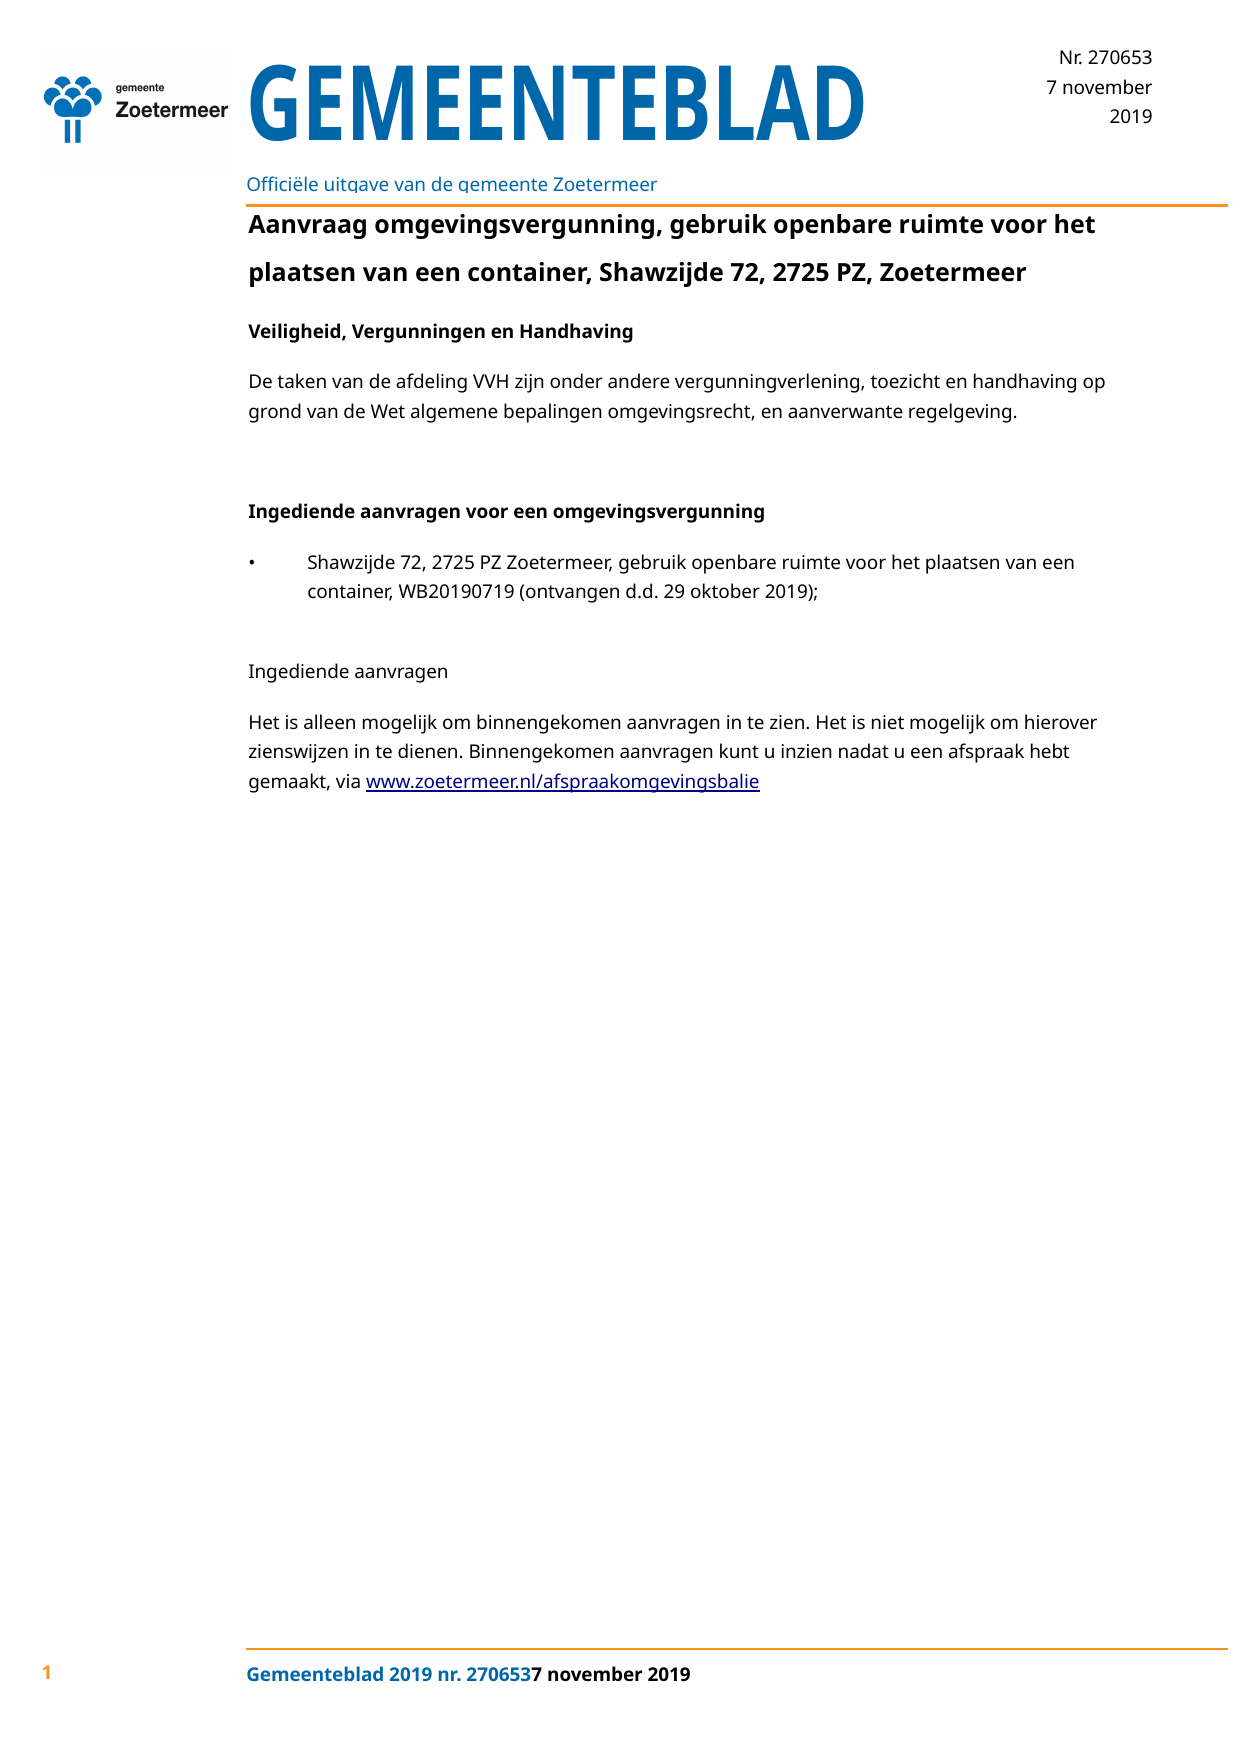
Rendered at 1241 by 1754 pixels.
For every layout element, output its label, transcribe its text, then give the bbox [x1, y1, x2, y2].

text Het is alleen mogelijk om binnengekomen aanvragen in te zien. Het is niet mogelijk om hierover zienswijzen in te dienen. Binnengekomen aanvragen kunt u inzien nadat u een afspraak hebt gemaakt, via www.zoetermeer.nl/afspraakomgevingsbalie [248, 709, 1152, 794]
list Shawzijde 72, 2725 PZ Zoetermeer, gebruik openbare ruimte voor het plaatsen van een container, WB20190719 (ontvangen d.d. 29 oktober 2019); [248, 549, 1152, 604]
text Aanvraag omgevingsvergunning, gebruik openbare ruimte voor het plaatsen van een container, Shawzijde 72, 2725 PZ, Zoetermeer [248, 207, 1152, 288]
picture [41, 47, 231, 172]
text Veiligheid, Vergunningen en Handhaving [248, 318, 1152, 344]
text Ingediende aanvragen [248, 659, 1152, 684]
text Ingediende aanvragen voor een omgevingsvergunning [248, 499, 1152, 524]
text De taken van de afdeling VVH zijn onder andere vergunningverlening, toezicht en handhaving op grond van de Wet algemene bepalingen omgevingsrecht, en aanverwante regelgeving. [248, 368, 1152, 424]
